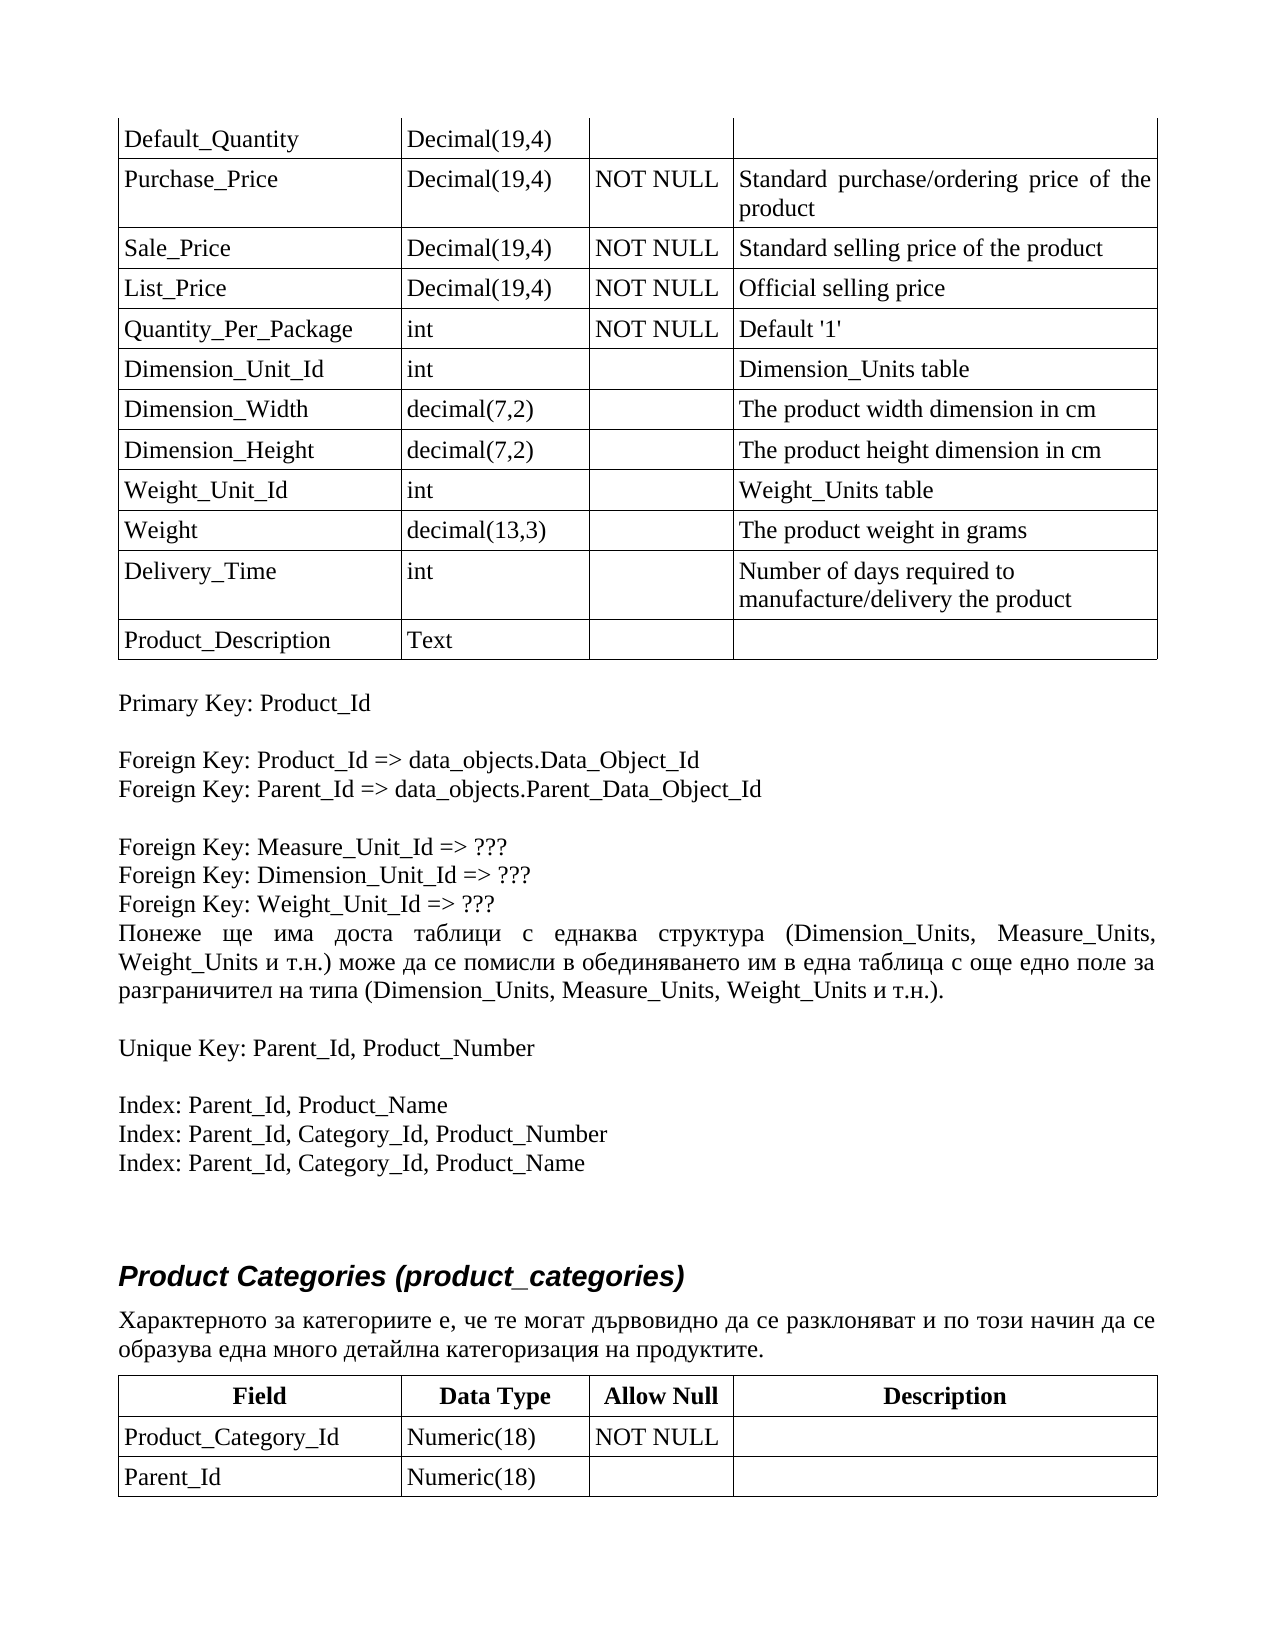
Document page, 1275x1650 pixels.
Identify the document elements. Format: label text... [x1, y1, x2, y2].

table_cell Official selling price [734, 269, 1157, 308]
table_cell decimal(7,2) [402, 430, 589, 469]
table_cell Number of days required to manufacture/delivery the product [734, 551, 1157, 619]
table_cell [590, 1457, 733, 1496]
table_cell [734, 118, 1157, 158]
table_cell [590, 430, 733, 469]
table_cell Product_Category_Id [119, 1417, 401, 1456]
table_cell NOT NULL [590, 1417, 733, 1456]
table_cell List_Price [119, 269, 401, 308]
text Index: Parent_Id, Category_Id, Product_Name [118, 1148, 1157, 1177]
text Index: Parent_Id, Product_Name [118, 1091, 1157, 1119]
table_cell Default '1' [734, 309, 1157, 348]
table_cell [590, 349, 733, 389]
table_header Field [119, 1376, 401, 1416]
table_cell Purchase_Price [119, 159, 401, 227]
table_cell The product height dimension in cm [734, 430, 1157, 469]
table_cell Weight [119, 511, 401, 550]
table_cell [734, 1417, 1157, 1456]
text Foreign Key: Dimension_Unit_Id => ??? [118, 861, 1157, 889]
table_cell int [402, 349, 589, 389]
table_cell NOT NULL [590, 309, 733, 348]
table_cell Numeric(18) [402, 1457, 589, 1496]
table_cell [590, 551, 733, 619]
table_cell Decimal(19,4) [402, 269, 589, 308]
text Foreign Key: Product_Id => data_objects.Data_Object_Id [118, 746, 1157, 774]
table_cell Delivery_Time [119, 551, 401, 619]
text Foreign Key: Parent_Id => data_objects.Parent_Data_Object_Id [118, 774, 1157, 803]
text Foreign Key: Measure_Unit_Id => ??? [118, 832, 1157, 861]
table_cell decimal(13,3) [402, 511, 589, 550]
text Foreign Key: Weight_Unit_Id => ??? [118, 889, 1157, 918]
table_cell Dimension_Units table [734, 349, 1157, 389]
table_header Description [734, 1376, 1157, 1416]
table_cell [590, 620, 733, 659]
table_cell [734, 1457, 1157, 1496]
table_cell [590, 118, 733, 158]
table_cell int [402, 551, 589, 619]
table_cell Text [402, 620, 589, 659]
text Unique Key: Parent_Id, Product_Number [118, 1033, 1157, 1062]
table_cell NOT NULL [590, 269, 733, 308]
table_cell [590, 390, 733, 429]
table_cell The product weight in grams [734, 511, 1157, 550]
text Характерното за категориите е, че те могат дървовидно да се разклоняват и по този начин да се образува една много детайлна категоризация на продуктите. [118, 1305, 1157, 1363]
table_cell Decimal(19,4) [402, 118, 589, 158]
table_cell Dimension_Height [119, 430, 401, 469]
table_cell Weight_Unit_Id [119, 470, 401, 510]
table_cell int [402, 309, 589, 348]
table_cell [590, 470, 733, 510]
table_cell Default_Quantity [119, 118, 401, 158]
table_cell Decimal(19,4) [402, 159, 589, 227]
table_cell The product width dimension in cm [734, 390, 1157, 429]
text Primary Key: Product_Id [118, 688, 1157, 717]
table_cell Numeric(18) [402, 1417, 589, 1456]
table_cell Quantity_Per_Package [119, 309, 401, 348]
table_cell int [402, 470, 589, 510]
table_cell Parent_Id [119, 1457, 401, 1496]
table_cell NOT NULL [590, 228, 733, 268]
table_cell NOT NULL [590, 159, 733, 227]
text Понеже ще има доста таблици с еднаква структура (Dimension_Units, Measure_Units, Weight_Units и т.н.) може да се помисли в обединяването им в една таблица с още едно поле за разграничител на типа (Dimension_Units, Measure_Units, Weight_Units и т.н.). [118, 918, 1157, 1004]
table_header Allow Null [590, 1376, 733, 1416]
subtitle Product Categories (product_categories) [118, 1259, 1157, 1293]
table_cell Standard selling price of the product [734, 228, 1157, 268]
table_cell Dimension_Width [119, 390, 401, 429]
table_cell Weight_Units table [734, 470, 1157, 510]
table_cell decimal(7,2) [402, 390, 589, 429]
table_cell Standard purchase/ordering price of the product [734, 159, 1157, 227]
table_cell Decimal(19,4) [402, 228, 589, 268]
text Index: Parent_Id, Category_Id, Product_Number [118, 1119, 1157, 1148]
table_cell [590, 511, 733, 550]
table_cell Sale_Price [119, 228, 401, 268]
table_header Data Type [402, 1376, 589, 1416]
table_cell Product_Description [119, 620, 401, 659]
table_cell [734, 620, 1157, 659]
table_cell Dimension_Unit_Id [119, 349, 401, 389]
